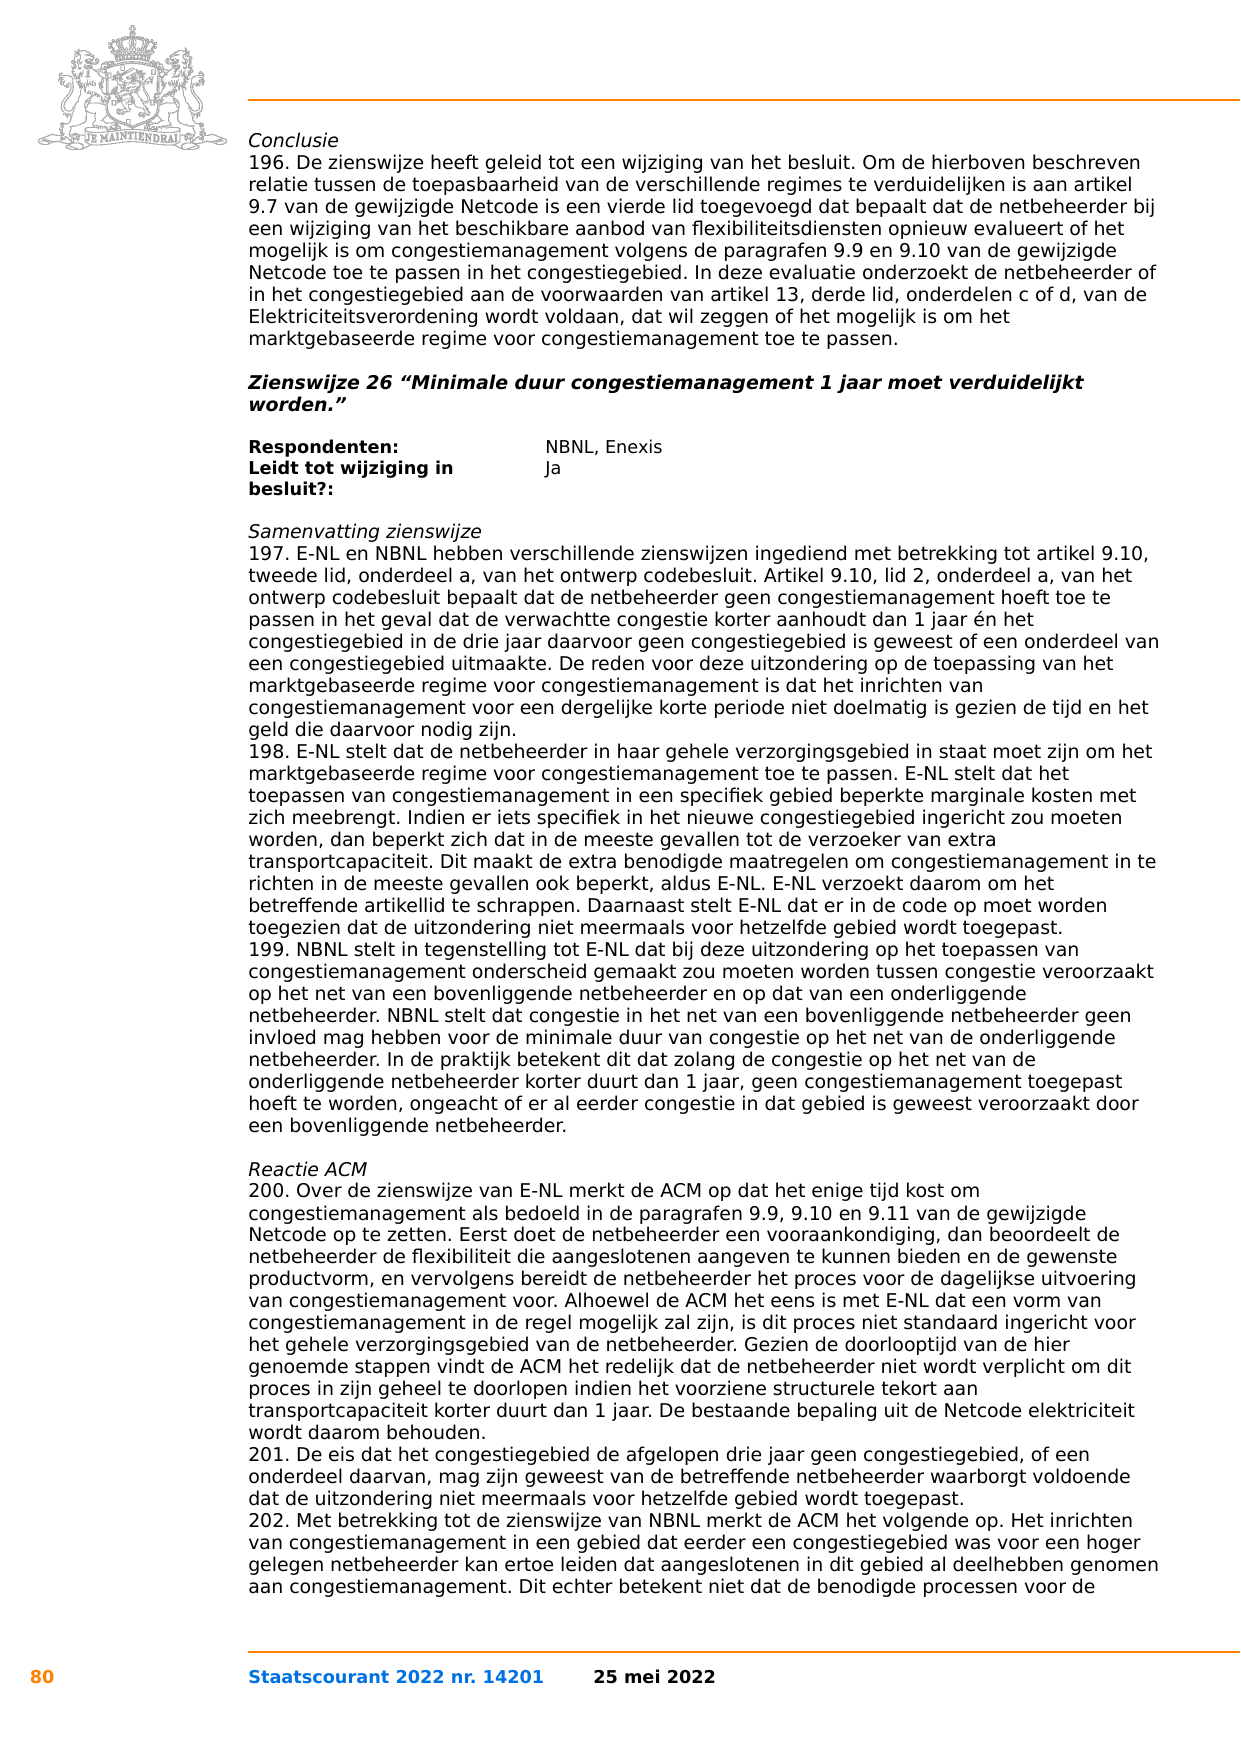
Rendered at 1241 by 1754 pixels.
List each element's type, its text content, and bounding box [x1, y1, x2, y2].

subtitle Samenvatting zienswijze [248, 521, 1163, 543]
subtitle Zienswijze 26 “Minimale duur congestiemanagement 1 jaar moet verduidelijkt worden.” [248, 372, 1163, 416]
table_header Respondenten: [248, 438, 539, 458]
text 199. NBNL stelt in tegenstelling tot E-NL dat bij deze uitzondering op het toepassen van congestiemanagement onderscheid gemaakt zou moeten worden tussen congestie veroorzaakt op het net van een bovenliggende netbeheerder en op dat van een onderliggende netbeheerder. NBNL stelt dat congestie in het net van een bovenliggende netbeheerder geen invloed mag hebben voor de minimale duur van congestie op het net van de onderliggende netbeheerder. In de praktijk betekent dit dat zolang de congestie op het net van de onderliggende netbeheerder korter duurt dan 1 jaar, geen congestiemanagement toegepast hoeft te worden, ongeacht of er al eerder congestie in dat gebied is geweest veroorzaakt door een bovenliggende netbeheerder. [248, 939, 1163, 1137]
text 196. De zienswijze heeft geleid tot een wijziging van het besluit. Om de hierboven beschreven relatie tussen de toepasbaarheid van de verschillende regimes te verduidelijken is aan artikel 9.7 van de gewijzigde Netcode is een vierde lid toegevoegd dat bepaalt dat de netbeheerder bij een wijziging van het beschikbare aanbod van flexibiliteitsdiensten opnieuw evalueert of het mogelijk is om congestiemanagement volgens de paragrafen 9.9 en 9.10 van de gewijzigde Netcode toe te passen in het congestiegebied. In deze evaluatie onderzoekt de netbeheerder of in het congestiegebied aan de voorwaarden van artikel 13, derde lid, onderdelen c of d, van de Elektriciteitsverordening wordt voldaan, dat wil zeggen of het mogelijk is om het marktgebaseerde regime voor congestiemanagement toe te passen. [248, 152, 1163, 350]
text 201. De eis dat het congestiegebied de afgelopen drie jaar geen congestiegebied, of een onderdeel daarvan, mag zijn geweest van de betreffende netbeheerder waarborgt voldoende dat de uitzondering niet meermaals voor hetzelfde gebied wordt toegepast. [248, 1444, 1163, 1510]
text 200. Over de zienswijze van E-NL merkt de ACM op dat het enige tijd kost om congestiemanagement als bedoeld in de paragrafen 9.9, 9.10 en 9.11 van de gewijzigde Netcode op te zetten. Eerst doet de netbeheerder een vooraankondiging, dan beoordeelt de netbeheerder de flexibiliteit die aangeslotenen aangeven te kunnen bieden en de gewenste productvorm, en vervolgens bereidt de netbeheerder het proces voor de dagelijkse uitvoering van congestiemanagement voor. Alhoewel de ACM het eens is met E-NL dat een vorm van congestiemanagement in de regel mogelijk zal zijn, is dit proces niet standaard ingericht voor het gehele verzorgingsgebied van de netbeheerder. Gezien de doorlooptijd van de hier genoemde stappen vindt de ACM het redelijk dat de netbeheerder niet wordt verplicht om dit proces in zijn geheel te doorlopen indien het voorziene structurele tekort aan transportcapaciteit korter duurt dan 1 jaar. De bestaande bepaling uit de Netcode elektriciteit wordt daarom behouden. [248, 1180, 1163, 1444]
table_header NBNL, Enexis [539, 438, 1163, 458]
subtitle Conclusie [248, 130, 1163, 152]
table_cell Leidt tot wijziging in besluit?: [248, 458, 539, 499]
table_cell Ja [539, 458, 1163, 499]
text 197. E-NL en NBNL hebben verschillende zienswijzen ingediend met betrekking tot artikel 9.10, tweede lid, onderdeel a, van het ontwerp codebesluit. Artikel 9.10, lid 2, onderdeel a, van het ontwerp codebesluit bepaalt dat de netbeheerder geen congestiemanagement hoeft toe te passen in het geval dat de verwachtte congestie korter aanhoudt dan 1 jaar én het congestiegebied in de drie jaar daarvoor geen congestiegebied is geweest of een onderdeel van een congestiegebied uitmaakte. De reden voor deze uitzondering op de toepassing van het marktgebaseerde regime voor congestiemanagement is dat het inrichten van congestiemanagement voor een dergelijke korte periode niet doelmatig is gezien de tijd en het geld die daarvoor nodig zijn. [248, 543, 1163, 741]
picture [38, 25, 227, 150]
subtitle Reactie ACM [248, 1158, 1163, 1180]
text 198. E-NL stelt dat de netbeheerder in haar gehele verzorgingsgebied in staat moet zijn om het marktgebaseerde regime voor congestiemanagement toe te passen. E-NL stelt dat het toepassen van congestiemanagement in een specifiek gebied beperkte marginale kosten met zich meebrengt. Indien er iets specifiek in het nieuwe congestiegebied ingericht zou moeten worden, dan beperkt zich dat in de meeste gevallen tot de verzoeker van extra transportcapaciteit. Dit maakt de extra benodigde maatregelen om congestiemanagement in te richten in de meeste gevallen ook beperkt, aldus E-NL. E-NL verzoekt daarom om het betreffende artikellid te schrappen. Daarnaast stelt E-NL dat er in de code op moet worden toegezien dat de uitzondering niet meermaals voor hetzelfde gebied wordt toegepast. [248, 741, 1163, 939]
text 202. Met betrekking tot de zienswijze van NBNL merkt de ACM het volgende op. Het inrichten van congestiemanagement in een gebied dat eerder een congestiegebied was voor een hoger gelegen netbeheerder kan ertoe leiden dat aangeslotenen in dit gebied al deelhebben genomen aan congestiemanagement. Dit echter betekent niet dat de benodigde processen voor de [248, 1510, 1163, 1598]
